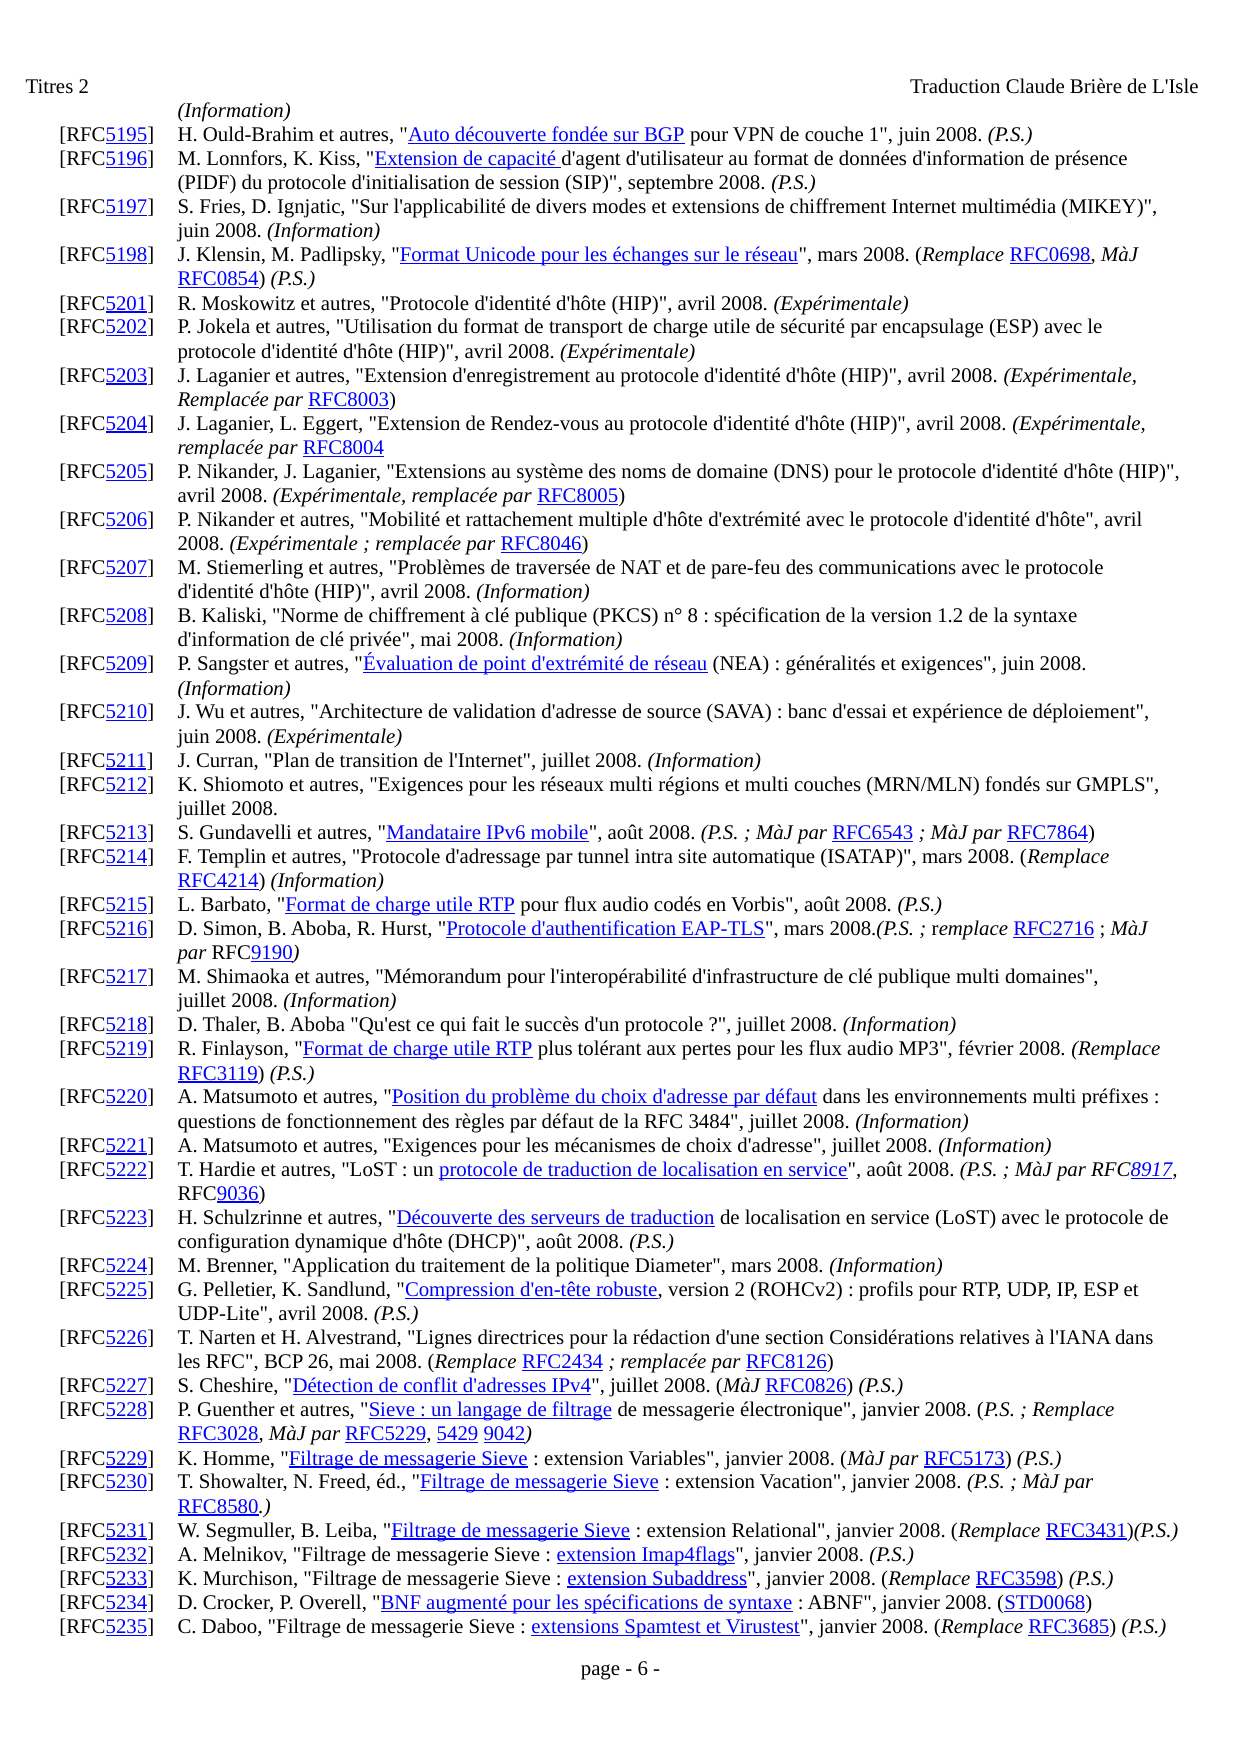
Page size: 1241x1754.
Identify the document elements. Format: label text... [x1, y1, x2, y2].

text [RFC5229] K. Homme, "Filtrage de messagerie Sieve : extension Variables", janvier 2008. (MàJ par RFC5173) (P.S.) [59, 1445, 1181, 1469]
text [RFC5197] S. Fries, D. Ignjatic, "Sur l'applicabilité de divers modes et extensions de chiffrement Internet multimédia (MIKEY)", juin 2008. (Information) [59, 194, 1181, 242]
text [RFC5195] H. Ould-Brahim et autres, "Auto découverte fondée sur BGP pour VPN de couche 1", juin 2008. (P.S.) [59, 122, 1181, 146]
text [RFC5222] T. Hardie et autres, "LoST : un protocole de traduction de localisation en service", août 2008. (P.S. ; MàJ par RFC8917, RFC9036) [59, 1157, 1181, 1205]
text [RFC5226] T. Narten et H. Alvestrand, "Lignes directrices pour la rédaction d'une section Considérations relatives à l'IANA dans les RFC", BCP 26, mai 2008. (Remplace RFC2434 ; remplacée par RFC8126) [59, 1325, 1181, 1373]
text [RFC5202] P. Jokela et autres, "Utilisation du format de transport de charge utile de sécurité par encapsulage (ESP) avec le protocole d'identité d'hôte (HIP)", avril 2008. (Expérimentale) [59, 314, 1181, 363]
text [RFC5205] P. Nikander, J. Laganier, "Extensions au système des noms de domaine (DNS) pour le protocole d'identité d'hôte (HIP)", avril 2008. (Expérimentale, remplacée par RFC8005) [59, 459, 1181, 507]
text [RFC5235] C. Daboo, "Filtrage de messagerie Sieve : extensions Spamtest et Virustest", janvier 2008. (Remplace RFC3685) (P.S.) [59, 1614, 1181, 1638]
text [RFC5213] S. Gundavelli et autres, "Mandataire IPv6 mobile", août 2008. (P.S. ; MàJ par RFC6543 ; MàJ par RFC7864) [59, 820, 1181, 844]
text [RFC5217] M. Shimaoka et autres, "Mémorandum pour l'interopérabilité d'infrastructure de clé publique multi domaines", juillet 2008. (Information) [59, 964, 1181, 1012]
text [RFC5196] M. Lonnfors, K. Kiss, "Extension de capacité d'agent d'utilisateur au format de données d'information de présence (PIDF) du protocole d'initialisation de session (SIP)", septembre 2008. (P.S.) [59, 146, 1181, 194]
text [RFC5209] P. Sangster et autres, "Évaluation de point d'extrémité de réseau (NEA) : généralités et exigences", juin 2008. (Information) [59, 651, 1181, 699]
text (Information) [59, 98, 1181, 122]
text [RFC5216] D. Simon, B. Aboba, R. Hurst, "Protocole d'authentification EAP-TLS", mars 2008.(P.S. ; remplace RFC2716 ; MàJ par RFC9190) [59, 916, 1181, 964]
text [RFC5223] H. Schulzrinne et autres, "Découverte des serveurs de traduction de localisation en service (LoST) avec le protocole de configuration dynamique d'hôte (DHCP)", août 2008. (P.S.) [59, 1205, 1181, 1253]
text [RFC5203] J. Laganier et autres, "Extension d'enregistrement au protocole d'identité d'hôte (HIP)", avril 2008. (Expérimentale, Remplacée par RFC8003) [59, 363, 1181, 411]
text [RFC5224] M. Brenner, "Application du traitement de la politique Diameter", mars 2008. (Information) [59, 1253, 1181, 1277]
text [RFC5215] L. Barbato, "Format de charge utile RTP pour flux audio codés en Vorbis", août 2008. (P.S.) [59, 892, 1181, 916]
text [RFC5228] P. Guenther et autres, "Sieve : un langage de filtrage de messagerie électronique", janvier 2008. (P.S. ; Remplace RFC3028, MàJ par RFC5229, 5429 9042) [59, 1397, 1181, 1445]
text [RFC5210] J. Wu et autres, "Architecture de validation d'adresse de source (SAVA) : banc d'essai et expérience de déploiement", juin 2008. (Expérimentale) [59, 699, 1181, 748]
text [RFC5230] T. Showalter, N. Freed, éd., "Filtrage de messagerie Sieve : extension Vacation", janvier 2008. (P.S. ; MàJ par RFC8580.) [59, 1469, 1181, 1518]
text [RFC5221] A. Matsumoto et autres, "Exigences pour les mécanismes de choix d'adresse", juillet 2008. (Information) [59, 1133, 1181, 1157]
text [RFC5207] M. Stiemerling et autres, "Problèmes de traversée de NAT et de pare-feu des communications avec le protocole d'identité d'hôte (HIP)", avril 2008. (Information) [59, 555, 1181, 603]
text [RFC5211] J. Curran, "Plan de transition de l'Internet", juillet 2008. (Information) [59, 748, 1181, 772]
text [RFC5219] R. Finlayson, "Format de charge utile RTP plus tolérant aux pertes pour les flux audio MP3", février 2008. (Remplace RFC3119) (P.S.) [59, 1036, 1181, 1084]
text [RFC5218] D. Thaler, B. Aboba "Qu'est ce qui fait le succès d'un protocole ?", juillet 2008. (Information) [59, 1012, 1181, 1036]
text [RFC5201] R. Moskowitz et autres, "Protocole d'identité d'hôte (HIP)", avril 2008. (Expérimentale) [59, 290, 1181, 314]
text [RFC5198] J. Klensin, M. Padlipsky, "Format Unicode pour les échanges sur le réseau", mars 2008. (Remplace RFC0698, MàJ RFC0854) (P.S.) [59, 242, 1181, 290]
text [RFC5220] A. Matsumoto et autres, "Position du problème du choix d'adresse par défaut dans les environnements multi préfixes : questions de fonctionnement des règles par défaut de la RFC 3484", juillet 2008. (Information) [59, 1084, 1181, 1133]
text [RFC5233] K. Murchison, "Filtrage de messagerie Sieve : extension Subaddress", janvier 2008. (Remplace RFC3598) (P.S.) [59, 1566, 1181, 1590]
text [RFC5212] K. Shiomoto et autres, "Exigences pour les réseaux multi régions et multi couches (MRN/MLN) fondés sur GMPLS", juillet 2008. [59, 772, 1181, 820]
text [RFC5234] D. Crocker, P. Overell, "BNF augmenté pour les spécifications de syntaxe : ABNF", janvier 2008. (STD0068) [59, 1590, 1181, 1614]
text [RFC5204] J. Laganier, L. Eggert, "Extension de Rendez-vous au protocole d'identité d'hôte (HIP)", avril 2008. (Expérimentale, remplacée par RFC8004 [59, 411, 1181, 459]
text [RFC5214] F. Templin et autres, "Protocole d'adressage par tunnel intra site automatique (ISATAP)", mars 2008. (Remplace RFC4214) (Information) [59, 844, 1181, 892]
text [RFC5206] P. Nikander et autres, "Mobilité et rattachement multiple d'hôte d'extrémité avec le protocole d'identité d'hôte", avril 2008. (Expérimentale ; remplacée par RFC8046) [59, 507, 1181, 555]
text [RFC5231] W. Segmuller, B. Leiba, "Filtrage de messagerie Sieve : extension Relational", janvier 2008. (Remplace RFC3431)(P.S.) [59, 1518, 1181, 1542]
text [RFC5232] A. Melnikov, "Filtrage de messagerie Sieve : extension Imap4flags", janvier 2008. (P.S.) [59, 1542, 1181, 1566]
text [RFC5227] S. Cheshire, "Détection de conflit d'adresses IPv4", juillet 2008. (MàJ RFC0826) (P.S.) [59, 1373, 1181, 1397]
text [RFC5225] G. Pelletier, K. Sandlund, "Compression d'en-tête robuste, version 2 (ROHCv2) : profils pour RTP, UDP, IP, ESP et UDP-Lite", avril 2008. (P.S.) [59, 1277, 1181, 1325]
text [RFC5208] B. Kaliski, "Norme de chiffrement à clé publique (PKCS) n° 8 : spécification de la version 1.2 de la syntaxe d'information de clé privée", mai 2008. (Information) [59, 603, 1181, 651]
